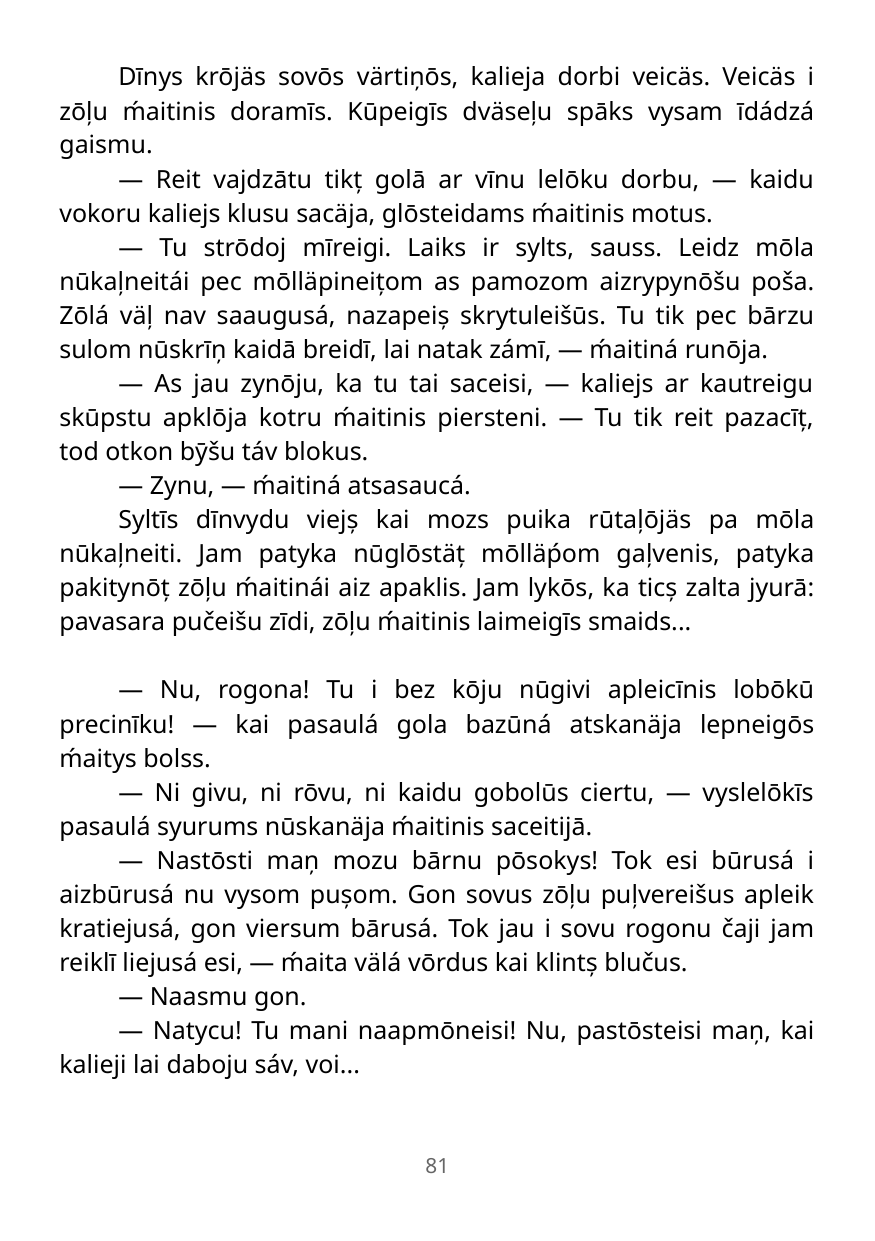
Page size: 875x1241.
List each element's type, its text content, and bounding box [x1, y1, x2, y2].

text — Nu, rogona! Tu i bez kōju nūgivi apleicīnis lobōkū precinīku! — kai pasaulá gola bazūná atskanäja lepneigōs ḿaitys bolss. [59, 672, 815, 774]
text Syltīs dīnvydu viejș kai mozs puika rūtaļōjäs pa mōla nūkaļneiti. Jam patyka nūglōstäț mōlläṕom gaļvenis, patyka pakitynōț zōļu ḿaitinái aiz apaklis. Jam lykōs, ka ticș zalta jyurā: pavasara pučeišu zīdi, zōļu ḿaitinis laimeigīs smaids... [59, 502, 815, 638]
text — Nastōsti maņ mozu bārnu pōsokys! Tok esi būrusá i aizbūrusá nu vysom pușom. Gon sovus zōļu puļvereišus apleik kratiejusá, gon viersum bārusá. Tok jau i sovu rogonu čaji jam reiklī liejusá esi, — ḿaita välá vōrdus kai klintș blučus. [59, 842, 815, 979]
text — As jau zynōju, ka tu tai saceisi, — kaliejs ar kautreigu skūpstu apklōja kotru ḿaitinis piersteni. — Tu tik reit pazacīț, tod otkon bȳšu táv blokus. [59, 366, 815, 468]
text Dīnys krōjäs sovōs värtiņōs, kalieja dorbi veicäs. Veicäs i zōļu ḿaitinis doramīs. Kūpeigīs dväseļu spāks vysam īdádzá gaismu. [59, 59, 815, 161]
text — Tu strōdoj mīreigi. Laiks ir sylts, sauss. Leidz mōla nūkaļneitái pec mōlläpineițom as pamozom aizrypynōšu poša. Zōlá väļ nav saaugusá, nazapeiș skrytuleišūs. Tu tik pec bārzu sulom nūskrīņ kaidā breidī, lai natak zámī, — ḿaitiná runōja. [59, 229, 815, 366]
text — Natycu! Tu mani naapmōneisi! Nu, pastōsteisi maņ, kai kalieji lai daboju sáv, voi... [59, 1013, 815, 1081]
text — Ni givu, ni rōvu, ni kaidu gobolūs ciertu, — vyslelōkīs pasaulá syurums nūskanäja ḿaitinis saceitijā. [59, 774, 815, 842]
text — Reit vajdzātu tikț golā ar vīnu lelōku dorbu, — kaidu vokoru kaliejs klusu sacäja, glōsteidams ḿaitinis motus. [59, 161, 815, 229]
text — Zynu, — ḿaitiná atsasaucá. [59, 468, 815, 502]
text — Naasmu gon. [59, 979, 815, 1013]
